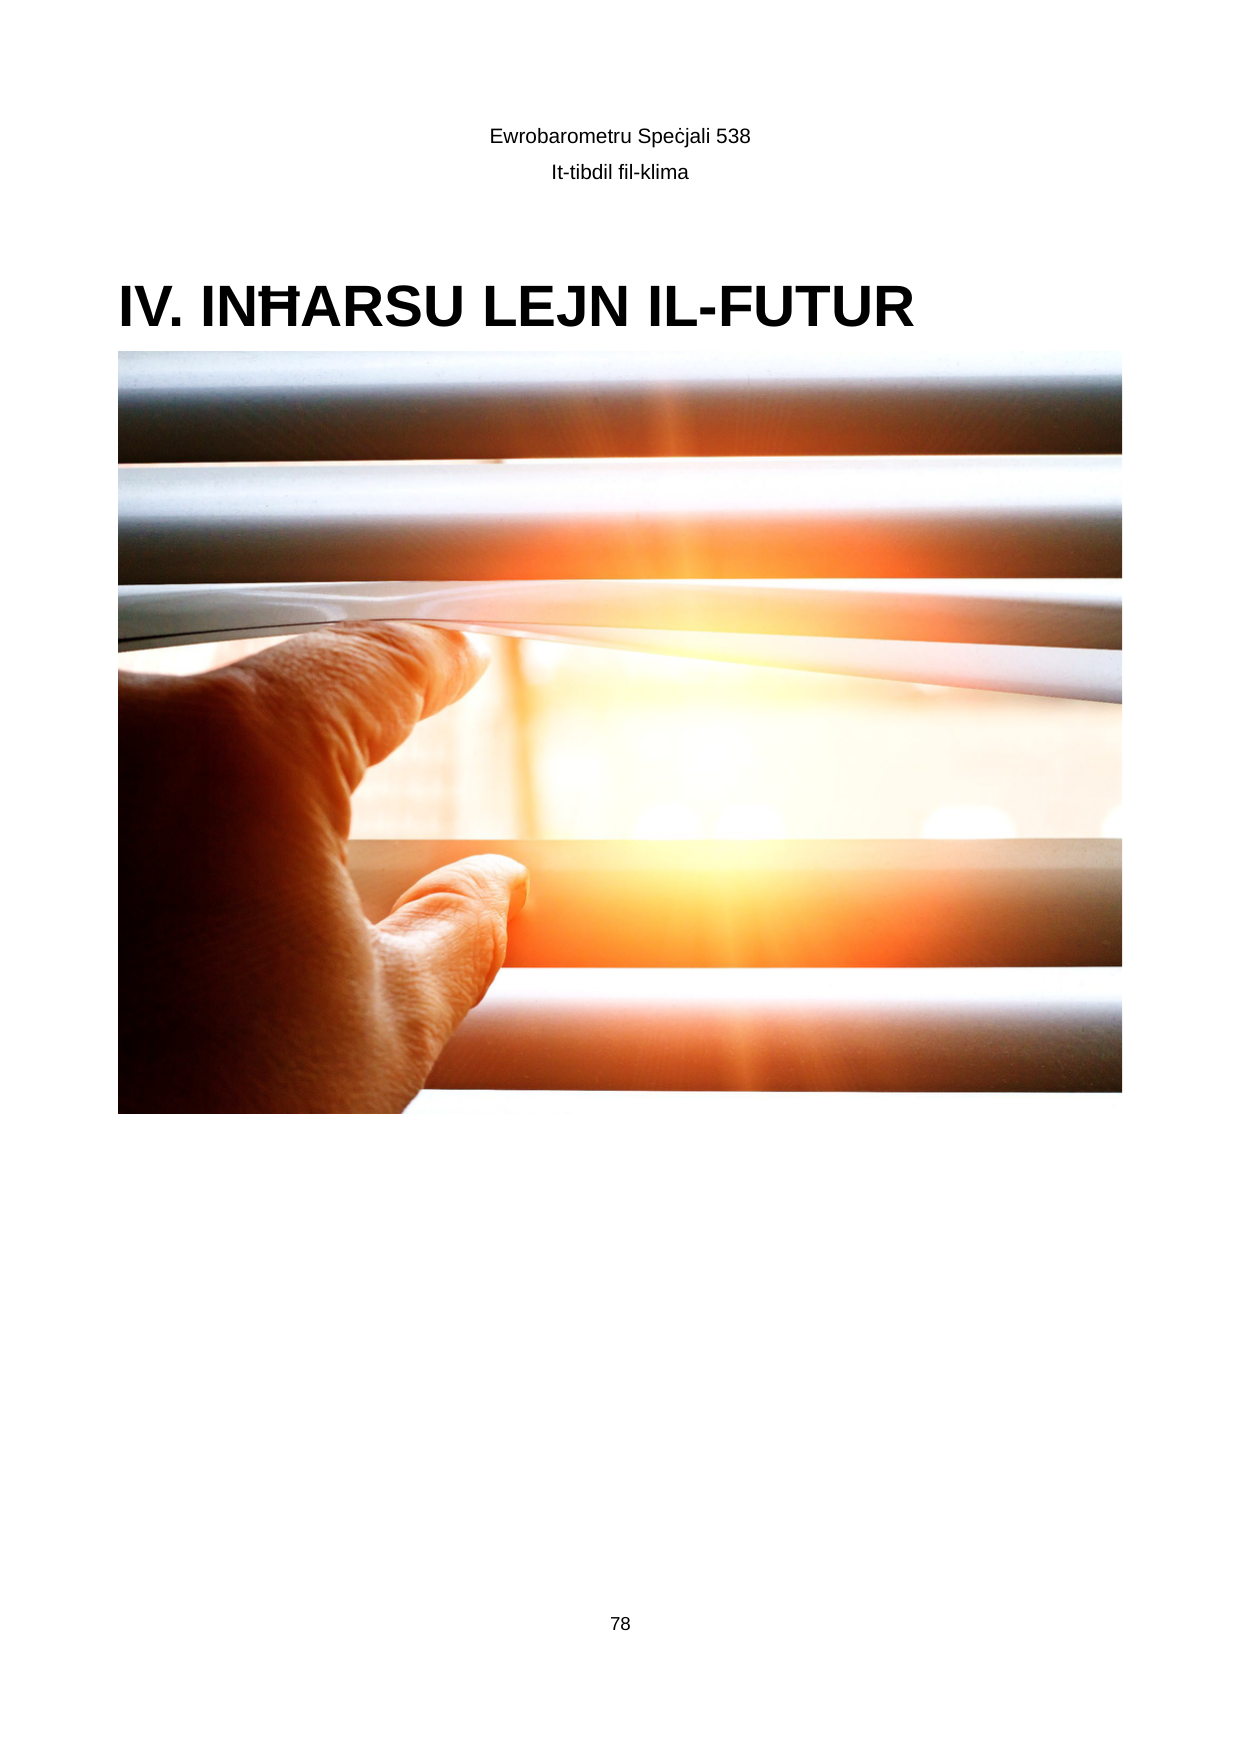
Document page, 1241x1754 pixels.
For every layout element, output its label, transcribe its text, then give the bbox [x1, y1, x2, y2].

picture [118, 351, 1123, 1114]
subtitle IV. INĦARSU LEJN IL-FUTUR [118, 272, 1122, 339]
